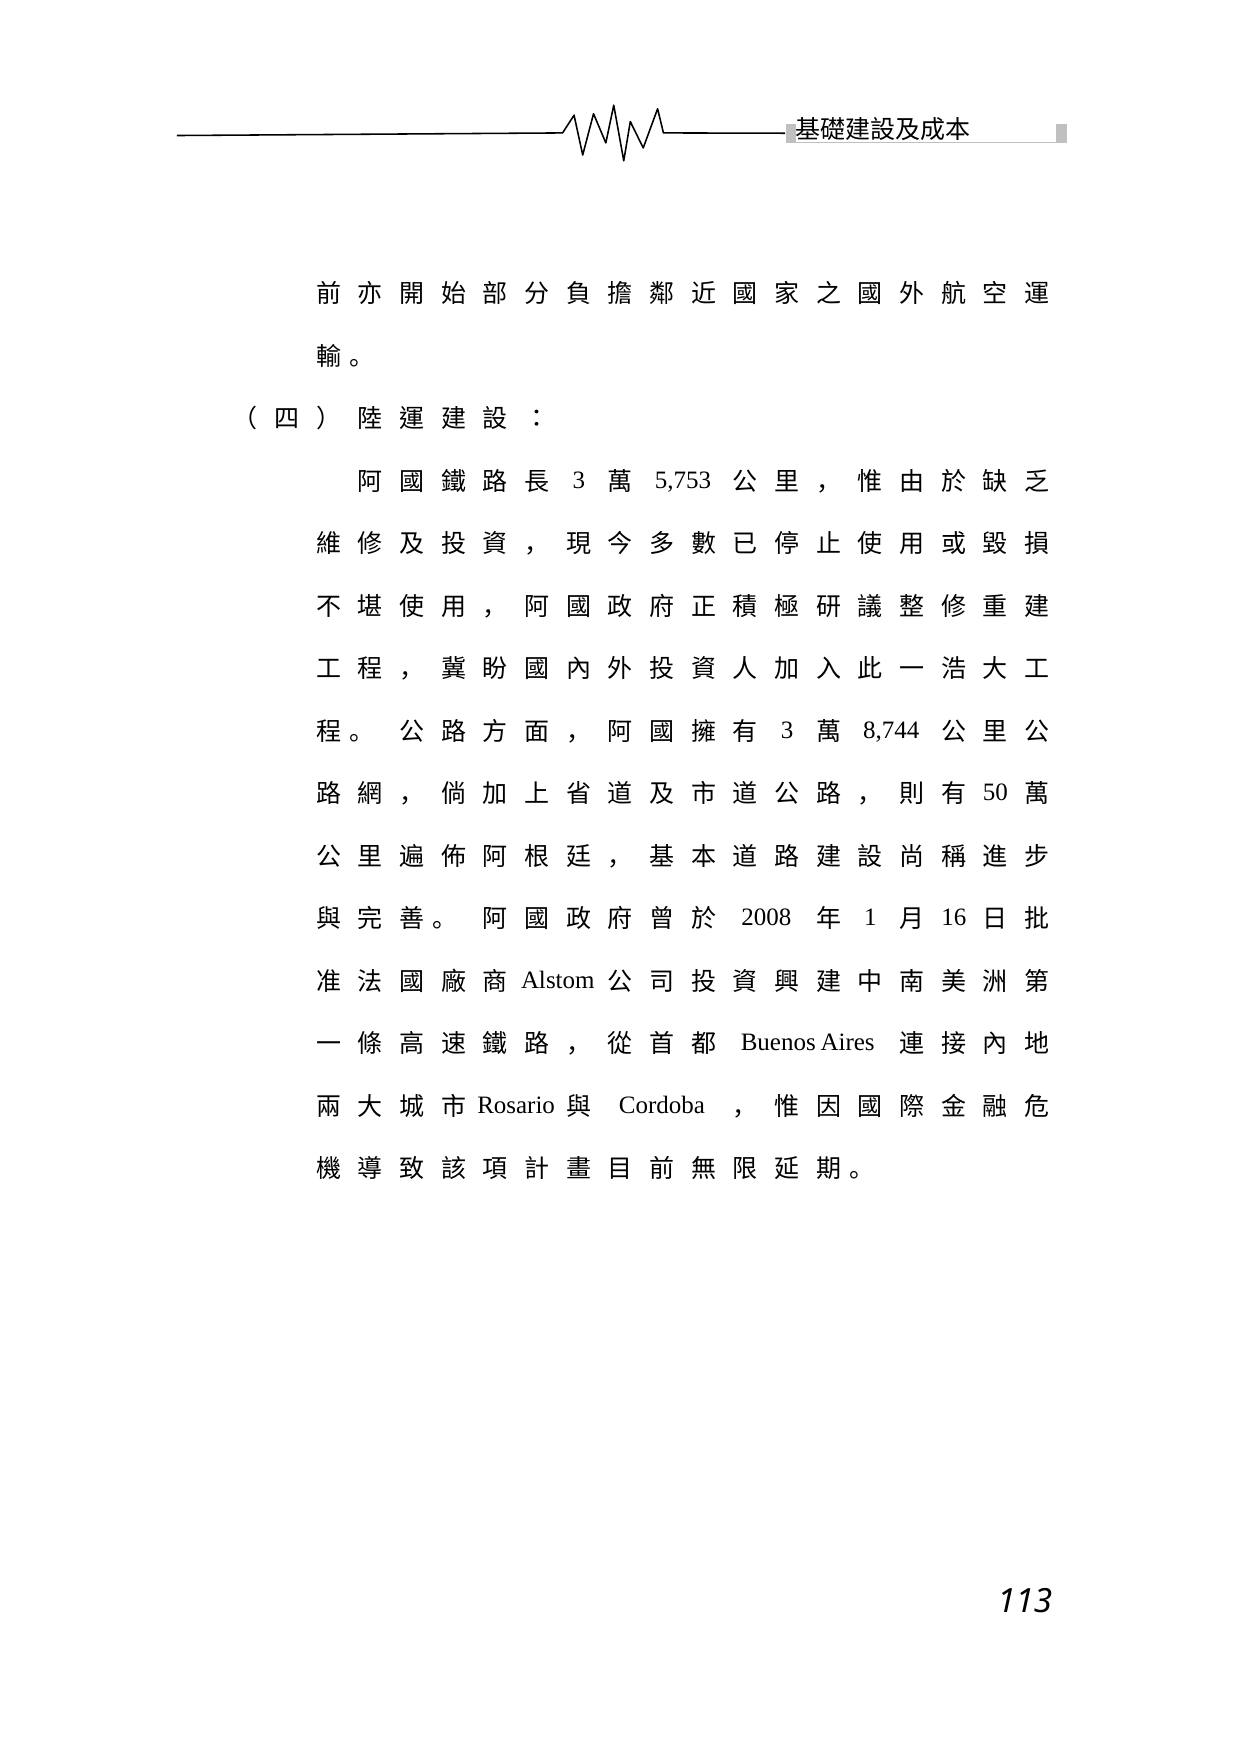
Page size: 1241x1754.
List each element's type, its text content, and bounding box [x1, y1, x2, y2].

text 阿國鐵路長3萬5,753公里，惟由於缺乏維修及投資，現今多數已停止使用或毀損不堪使用，阿國政府正積極研議整修重建工程，冀盼國內外投資人加入此一浩大工程。公路方面，阿國擁有3萬8,744公里公路網，倘加上省道及市道公路，則有50萬公里遍佈阿根廷，基本道路建設尚稱進步與完善。阿國政府曾於2008年1月16日批准法國廠商Alstom公司投資興建中南美洲第一條高速鐵路，從首都Buenos Aires連接內地兩大城市Rosario與Cordoba，惟因國際金融危機導致該項計畫目前無限延期。 [281, 438, 1058, 1188]
text 前亦開始部分負擔鄰近國家之國外航空運輸。 [281, 250, 1058, 375]
text （四）陸運建設： [207, 375, 1058, 438]
